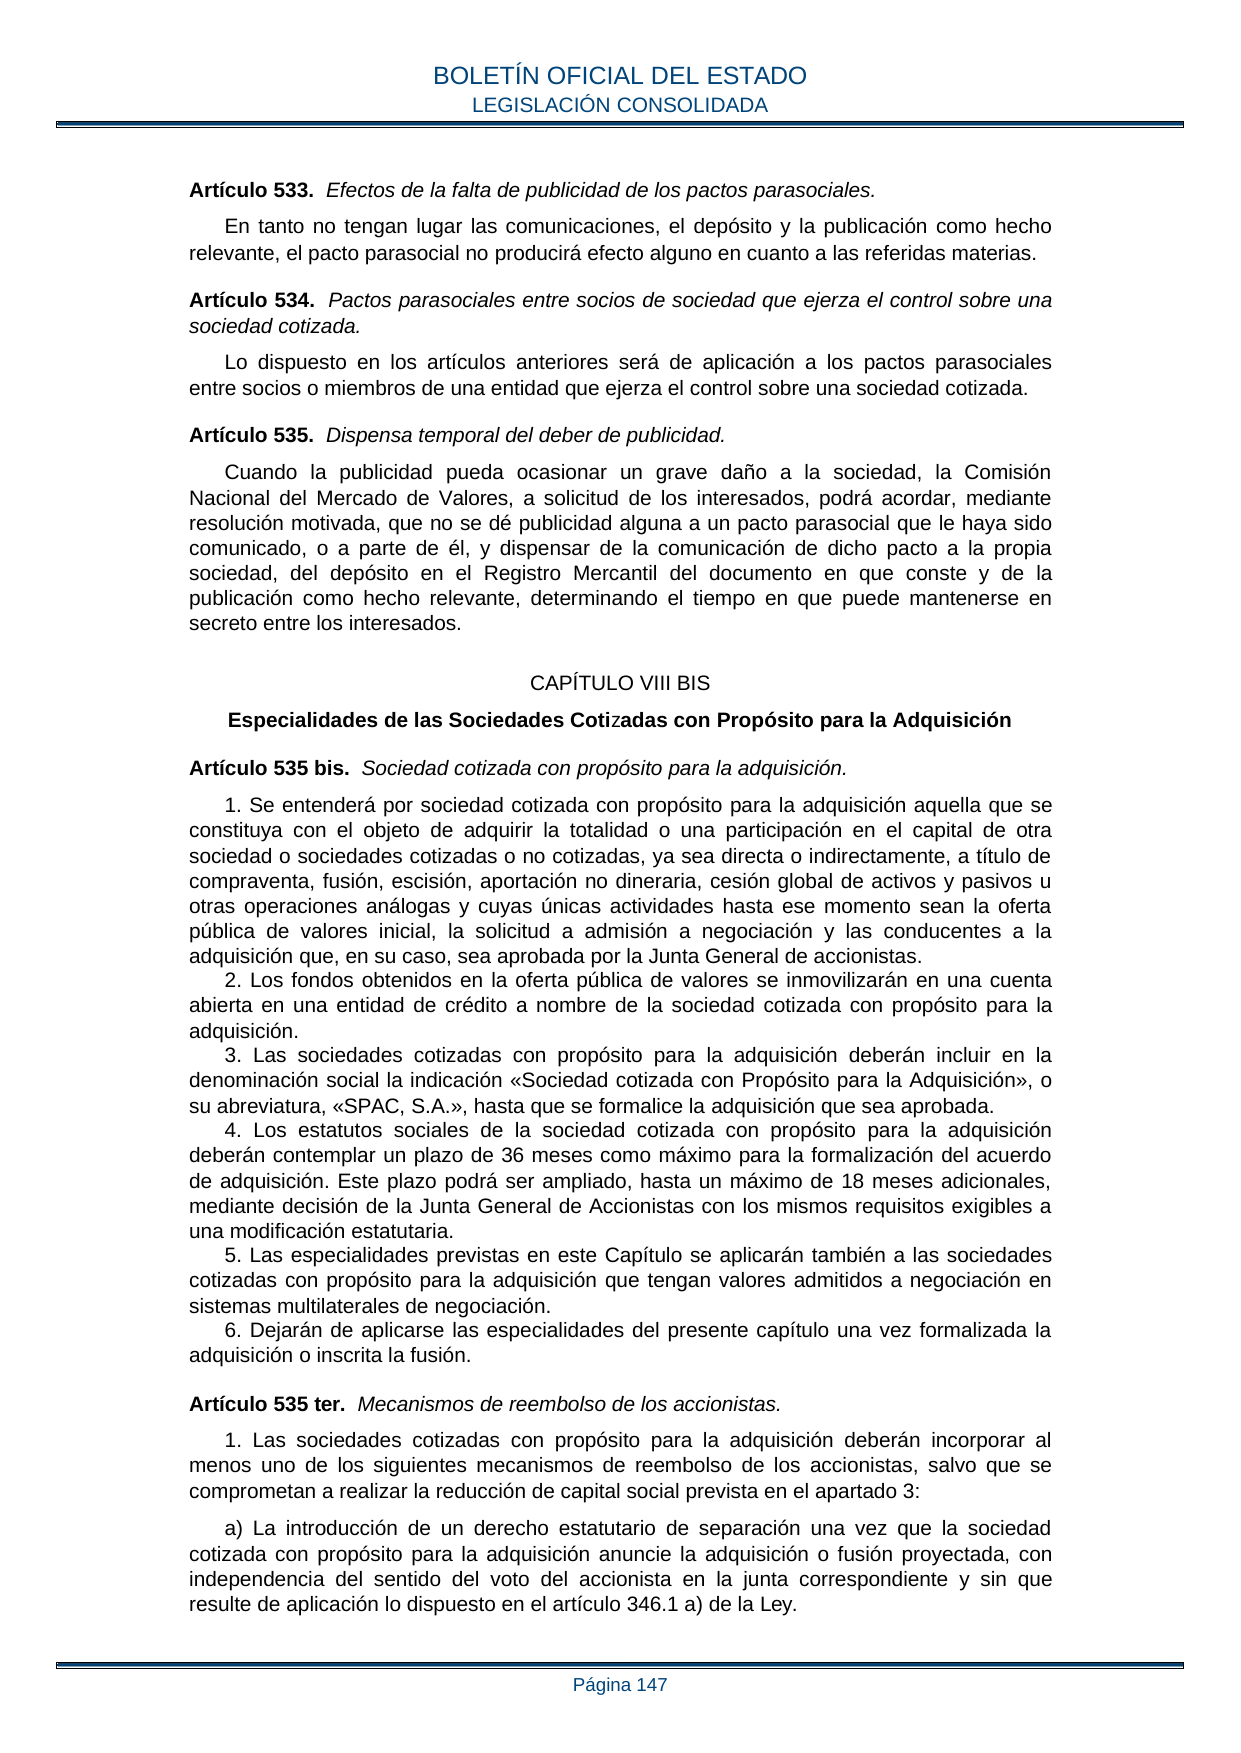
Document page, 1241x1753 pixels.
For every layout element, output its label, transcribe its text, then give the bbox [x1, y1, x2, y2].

text deberán contemplar un plazo de 36 meses como máximo para la formalización del acuerdo [189, 1139, 1076, 1168]
text sistemas multilaterales de negociación. [189, 1293, 1076, 1318]
text 2 [224, 964, 236, 989]
text sociedad cotizada. [189, 313, 1076, 338]
text . Los fondos obtenidos en la oferta pública de valores se inmovilizarán en una cuenta [236, 964, 1076, 989]
text 1. Se entenderá por sociedad cotizada con propósito para la adquisición aquella que se [224, 789, 1076, 814]
text menos uno de los siguientes mecanismos de reembolso de los accionistas, salvo que se [189, 1449, 1076, 1479]
text Cuando la publicidad pueda ocasionar un grave daño a la sociedad, la Comisión [224, 456, 1076, 486]
text compraventa, fusión, escisión, aportación no dineraria, cesión global de activos y pasivos u [189, 868, 1076, 893]
text otras operaciones análogas y cuyas únicas actividades hasta ese momento sean la oferta [189, 893, 1076, 918]
text 3 [224, 1039, 236, 1064]
text Artículo 534. Pactos parasociales entre socios de sociedad que ejerza el control sobre una [189, 284, 1076, 313]
text secreto entre los interesados. [189, 611, 1076, 636]
text una modificación estatutaria. [189, 1218, 1076, 1243]
text mediante decisión de la Junta General de Accionistas con los mismos requisitos exigibles a [189, 1193, 1076, 1218]
text su abreviatura, «SPAC, S.A.», hasta que se formalice la adquisición que sea aprobada. [189, 1093, 1076, 1118]
text resulte de aplicación lo dispuesto en el artículo 346.1 a) de la Ley. [189, 1591, 1076, 1616]
text BOLETÍN OFICIAL DEL ESTADO [433, 56, 832, 92]
text adquisición. [189, 1018, 1076, 1043]
text 1 [224, 1424, 236, 1449]
text de adquisición. Este plazo podrá ser ampliado, hasta un máximo de 18 meses adicionales, [189, 1168, 1076, 1193]
text CAPÍTULO VIII BIS [530, 666, 735, 696]
picture [57, 1663, 1183, 1668]
text . Las especialidades previstas en este Capítulo se aplicarán también a las sociedades [236, 1239, 1076, 1264]
text sociedad, del depósito en el Registro Mercantil del documento en que conste y de la [189, 561, 1076, 586]
text Especialidades de las Sociedades Cotizadas con Propósito para la Adquisición [228, 703, 1038, 733]
text adquisición que, en su caso, sea aprobada por la Junta General de accionistas. [189, 943, 1076, 968]
text sociedad o sociedades cotizadas o no cotizadas, ya sea directa o indirectamente, a título de [189, 843, 1076, 868]
text independencia del sentido del voto del accionista en la junta correspondiente y sin que [189, 1566, 1076, 1591]
text adquisición o inscrita la fusión. [189, 1339, 496, 1368]
text Artículo 535 bis. Sociedad cotizada con propósito para la adquisición. [189, 752, 873, 782]
text 5 [224, 1239, 236, 1264]
text Artículo 535 ter. Mecanismos de reembolso de los accionistas. [189, 1387, 807, 1417]
text publicación como hecho relevante, determinando el tiempo en que puede mantenerse en [189, 586, 1076, 611]
text constituya con el objeto de adquirir la totalidad o una participación en el capital de otra [189, 814, 1076, 843]
text comprometan a realizar la reducción de capital social prevista en el apartado 3: [189, 1479, 1076, 1504]
text . Las sociedades cotizadas con propósito para la adquisición deberán incorporar al [236, 1424, 1076, 1449]
text abierta en una entidad de crédito a nombre de la sociedad cotizada con propósito para la [189, 989, 1076, 1018]
text cotizadas con propósito para la adquisición que tengan valores admitidos a negociación en [189, 1264, 1076, 1293]
text entre socios o miembros de una entidad que ejerza el control sobre una sociedad cotizada. [189, 375, 1076, 400]
text denominación social la indicación «Sociedad cotizada con Propósito para la Adquisición», o [189, 1064, 1076, 1093]
text 4. Los estatutos sociales de la sociedad cotizada con propósito para la adquisición [224, 1114, 1076, 1139]
text Artículo 535. Dispensa temporal del deber de publicidad. [189, 419, 751, 449]
text LEGISLACIÓN CONSOLIDADA [472, 89, 793, 118]
text a) La introducción de un derecho estatutario de separación una vez que la sociedad [224, 1512, 1076, 1541]
text Lo dispuesto en los artículos anteriores será de aplicación a los pactos parasociales [224, 346, 1076, 375]
text resolución motivada, que no se dé publicidad alguna a un pacto parasocial que le haya sido [189, 511, 1076, 536]
text 6. Dejarán de aplicarse las especialidades del presente capítulo una vez formalizada la [224, 1314, 1076, 1343]
text relevante, el pacto parasocial no producirá efecto alguno en cuanto a las referidas materias. [189, 240, 1076, 265]
text Nacional del Mercado de Valores, a solicitud de los interesados, podrá acordar, mediante [189, 486, 1076, 511]
text . Las sociedades cotizadas con propósito para la adquisición deberán incluir en la [236, 1039, 1076, 1064]
text En tanto no tengan lugar las comunicaciones, el depósito y la publicación como hecho [224, 210, 1076, 240]
picture [57, 122, 1183, 127]
text Página 147 [573, 1670, 692, 1697]
text Artículo 533. Efectos de la falta de publicidad de los pactos parasociales. [189, 173, 902, 203]
text pública de valores inicial, la solicitud a admisión a negociación y las conducentes a la [189, 918, 1076, 943]
text comunicado, o a parte de él, y dispensar de la comunicación de dicho pacto a la propia [189, 536, 1076, 561]
text cotizada con propósito para la adquisición anuncie la adquisición o fusión proyectada, con [189, 1541, 1076, 1566]
